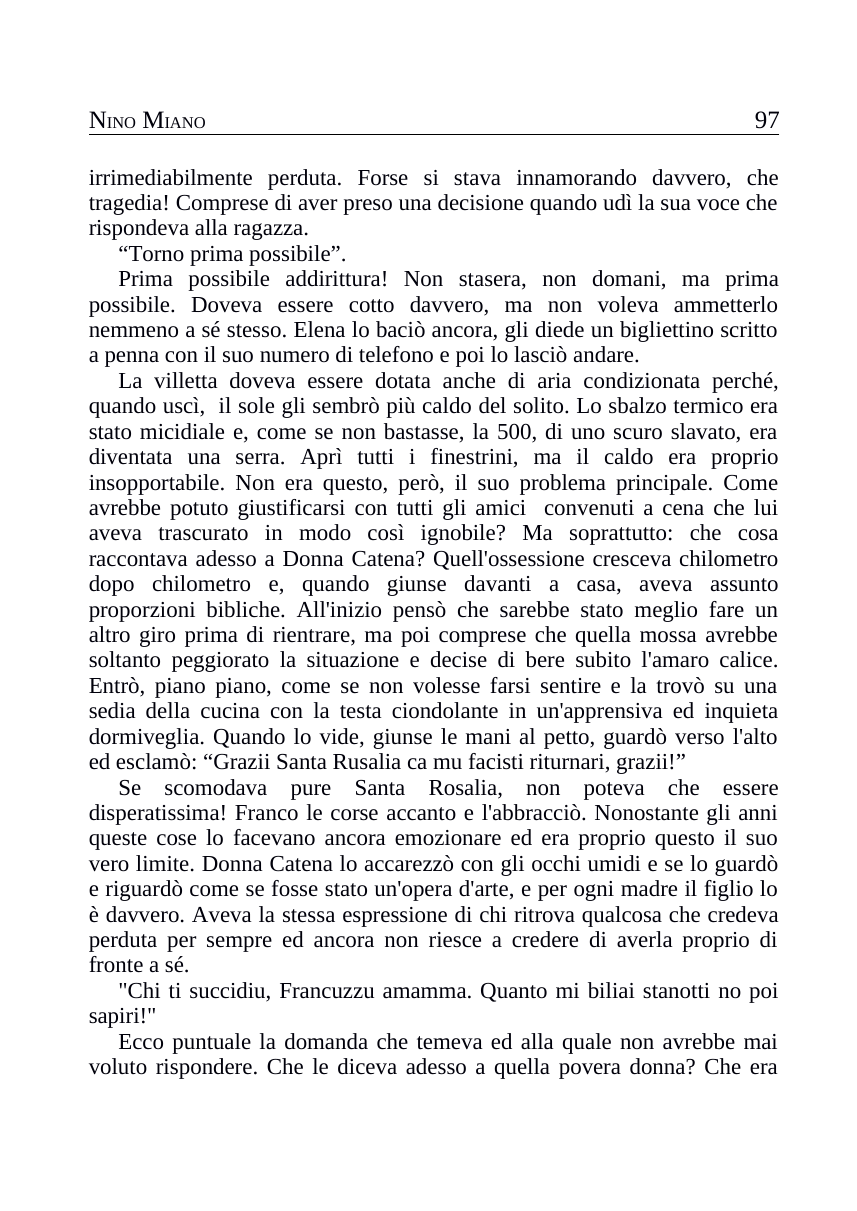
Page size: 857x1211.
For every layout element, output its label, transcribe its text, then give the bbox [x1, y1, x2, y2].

text Ecco puntuale la domanda che temeva ed alla quale non avrebbe mai voluto rispondere. Che le diceva adesso a quella povera donna? Che era [88, 1029, 779, 1079]
text irrimediabilmente perduta. Forse si stava innamorando davvero, che tragedia! Comprese di aver preso una decisione quando udì la sua voce che rispondeva alla ragazza. [88, 164, 779, 241]
text "Chi ti succidiu, Francuzzu amamma. Quanto mi biliai stanotti no poi sapiri!" [88, 978, 779, 1029]
text “Torno prima possibile”. [88, 241, 779, 266]
text Se scomodava pure Santa Rosalia, non poteva che essere disperatissima! Franco le corse accanto e l'abbracciò. Nonostante gli anni queste cose lo facevano ancora emozionare ed era proprio questo il suo vero limite. Donna Catena lo accarezzò con gli occhi umidi e se lo guardò e riguardò come se fosse stato un'opera d'arte, e per ogni madre il figlio lo è davvero. Aveva la stessa espressione di chi ritrova qualcosa che credeva perduta per sempre ed ancora non riesce a credere di averla proprio di fronte a sé. [88, 774, 779, 978]
text Prima possibile addirittura! Non stasera, non domani, ma prima possibile. Doveva essere cotto davvero, ma non voleva ammetterlo nemmeno a sé stesso. Elena lo baciò ancora, gli diede un bigliettino scritto a penna con il suo numero di telefono e poi lo lasciò andare. [88, 266, 779, 368]
text La villetta doveva essere dotata anche di aria condizionata perché, quando uscì, il sole gli sembrò più caldo del solito. Lo sbalzo termico era stato micidiale e, come se non bastasse, la 500, di uno scuro slavato, era diventata una serra. Aprì tutti i finestrini, ma il caldo era proprio insopportabile. Non era questo, però, il suo problema principale. Come avrebbe potuto giustificarsi con tutti gli amici convenuti a cena che lui aveva trascurato in modo così ignobile? Ma soprattutto: che cosa raccontava adesso a Donna Catena? Quell'ossessione cresceva chilometro dopo chilometro e, quando giunse davanti a casa, aveva assunto proporzioni bibliche. All'inizio pensò che sarebbe stato meglio fare un altro giro prima di rientrare, ma poi comprese che quella mossa avrebbe soltanto peggiorato la situazione e decise di bere subito l'amaro calice. Entrò, piano piano, come se non volesse farsi sentire e la trovò su una sedia della cucina con la testa ciondolante in un'apprensiva ed inquieta dormiveglia. Quando lo vide, giunse le mani al petto, guardò verso l'alto ed esclamò: “Grazii Santa Rusalia ca mu facisti riturnari, grazii!” [88, 368, 779, 774]
